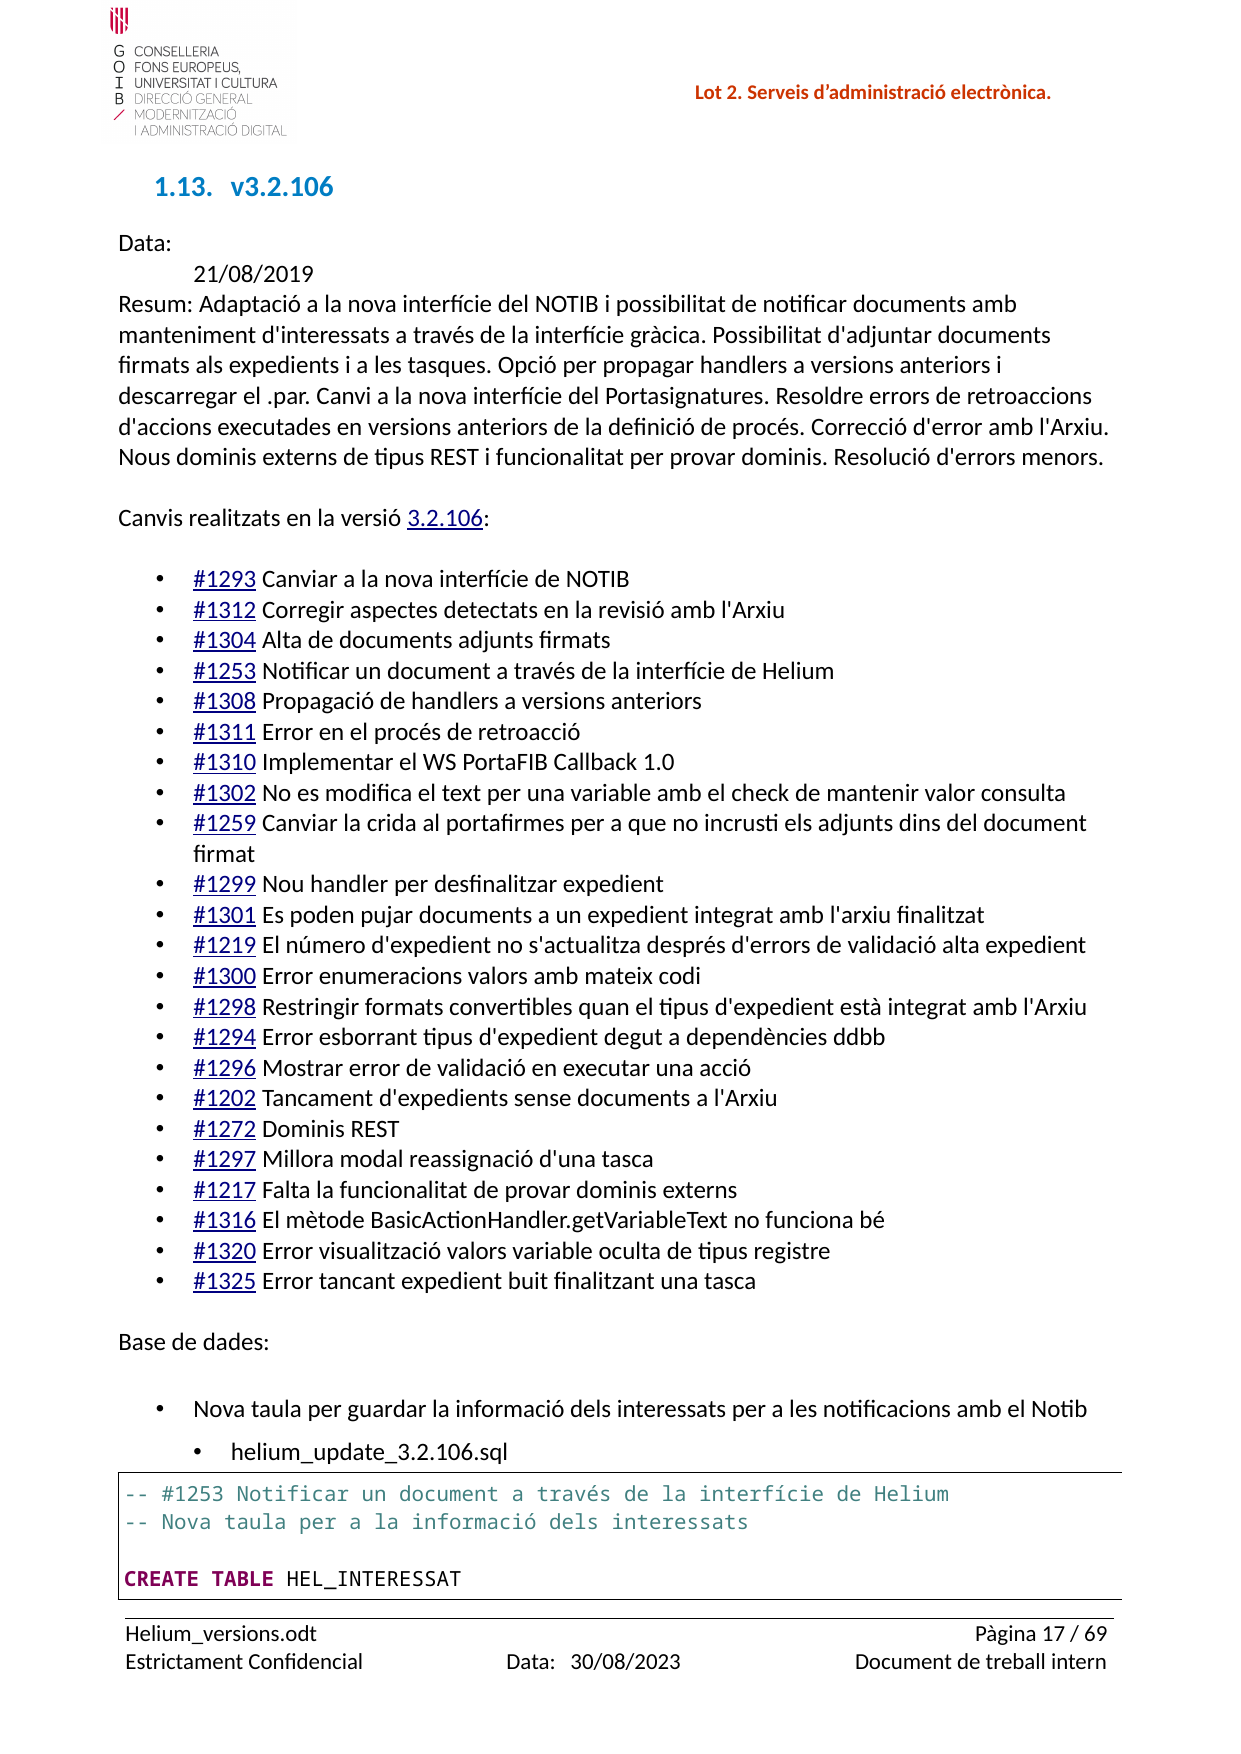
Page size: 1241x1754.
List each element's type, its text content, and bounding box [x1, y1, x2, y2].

text 21/08/2019 [118, 258, 1122, 289]
list #1272 Dominis REST [156, 1113, 1122, 1143]
list #1299 Nou handler per desfinalitzar expedient [156, 868, 1122, 899]
list Nova taula per guardar la informació dels interessats per a les notificacions amb el Notib [156, 1393, 1122, 1424]
subtitle v3.2.106 [153, 168, 1122, 204]
list #1296 Mostrar error de validació en executar una acció [156, 1052, 1122, 1082]
text Base de dades: [118, 1326, 1122, 1357]
list #1316 El mètode BasicActionHandler.getVariableText no funciona bé [156, 1204, 1122, 1235]
text Canvis realitzats en la versió 3.2.106: [118, 502, 1122, 533]
list #1202 Tancament d'expedients sense documents a l'Arxiu [156, 1082, 1122, 1113]
list #1253 Notificar un document a través de la interfície de Helium [156, 655, 1122, 685]
table_header -- #1253 Notificar un document a través de la interfície de Helium -- Nova taula per a la informació dels interessats CREATE TABLE HEL_INTERESSAT [119, 1473, 1122, 1598]
list #1294 Error esborrant tipus d'expedient degut a dependències ddbb [156, 1021, 1122, 1052]
list #1219 El número d'expedient no s'actualitza després d'errors de validació alta expedient [156, 929, 1122, 960]
list #1217 Falta la funcionalitat de provar dominis externs [156, 1174, 1122, 1204]
list #1304 Alta de documents adjunts firmats [156, 624, 1122, 655]
list #1310 Implementar el WS PortaFIB Callback 1.0 [156, 746, 1122, 777]
list #1311 Error en el procés de retroacció [156, 716, 1122, 746]
list #1312 Corregir aspectes detectats en la revisió amb l'Arxiu [156, 594, 1122, 624]
list #1320 Error visualització valors variable oculta de tipus registre [156, 1235, 1122, 1265]
list #1300 Error enumeracions valors amb mateix codi [156, 960, 1122, 991]
list #1298 Restringir formats convertibles quan el tipus d'expedient està integrat amb l'Arxiu [156, 991, 1122, 1021]
list #1302 No es modifica el text per una variable amb el check de mantenir valor consulta [156, 777, 1122, 807]
text Resum: Adaptació a la nova interfície del NOTIB i possibilitat de notificar documents amb manteniment d'interessats a través de la interfície gràcica. Possibilitat d'adjuntar documents firmats als expedients i a les tasques. Opció per propagar handlers a versions anteriors i descarregar el .par. Canvi a la nova interfície del Portasignatures. Resoldre errors de retroaccions d'accions executades en versions anteriors de la definició de procés. Correcció d'error amb l'Arxiu. Nous dominis externs de tipus REST i funcionalitat per provar dominis. Resolució d'errors menors. [118, 289, 1122, 472]
list #1297 Millora modal reassignació d'una tasca [156, 1143, 1122, 1174]
list #1325 Error tancant expedient buit finalitzant una tasca [156, 1265, 1122, 1296]
list #1301 Es poden pujar documents a un expedient integrat amb l'arxiu finalitzat [156, 899, 1122, 929]
list helium_update_3.2.106.sql [193, 1436, 1122, 1466]
picture [100, 0, 297, 144]
list #1308 Propagació de handlers a versions anteriors [156, 685, 1122, 716]
text Data: [118, 228, 1122, 258]
list #1259 Canviar la crida al portafirmes per a que no incrusti els adjunts dins del document firmat [156, 807, 1122, 868]
list #1293 Canviar a la nova interfície de NOTIB [156, 563, 1122, 594]
